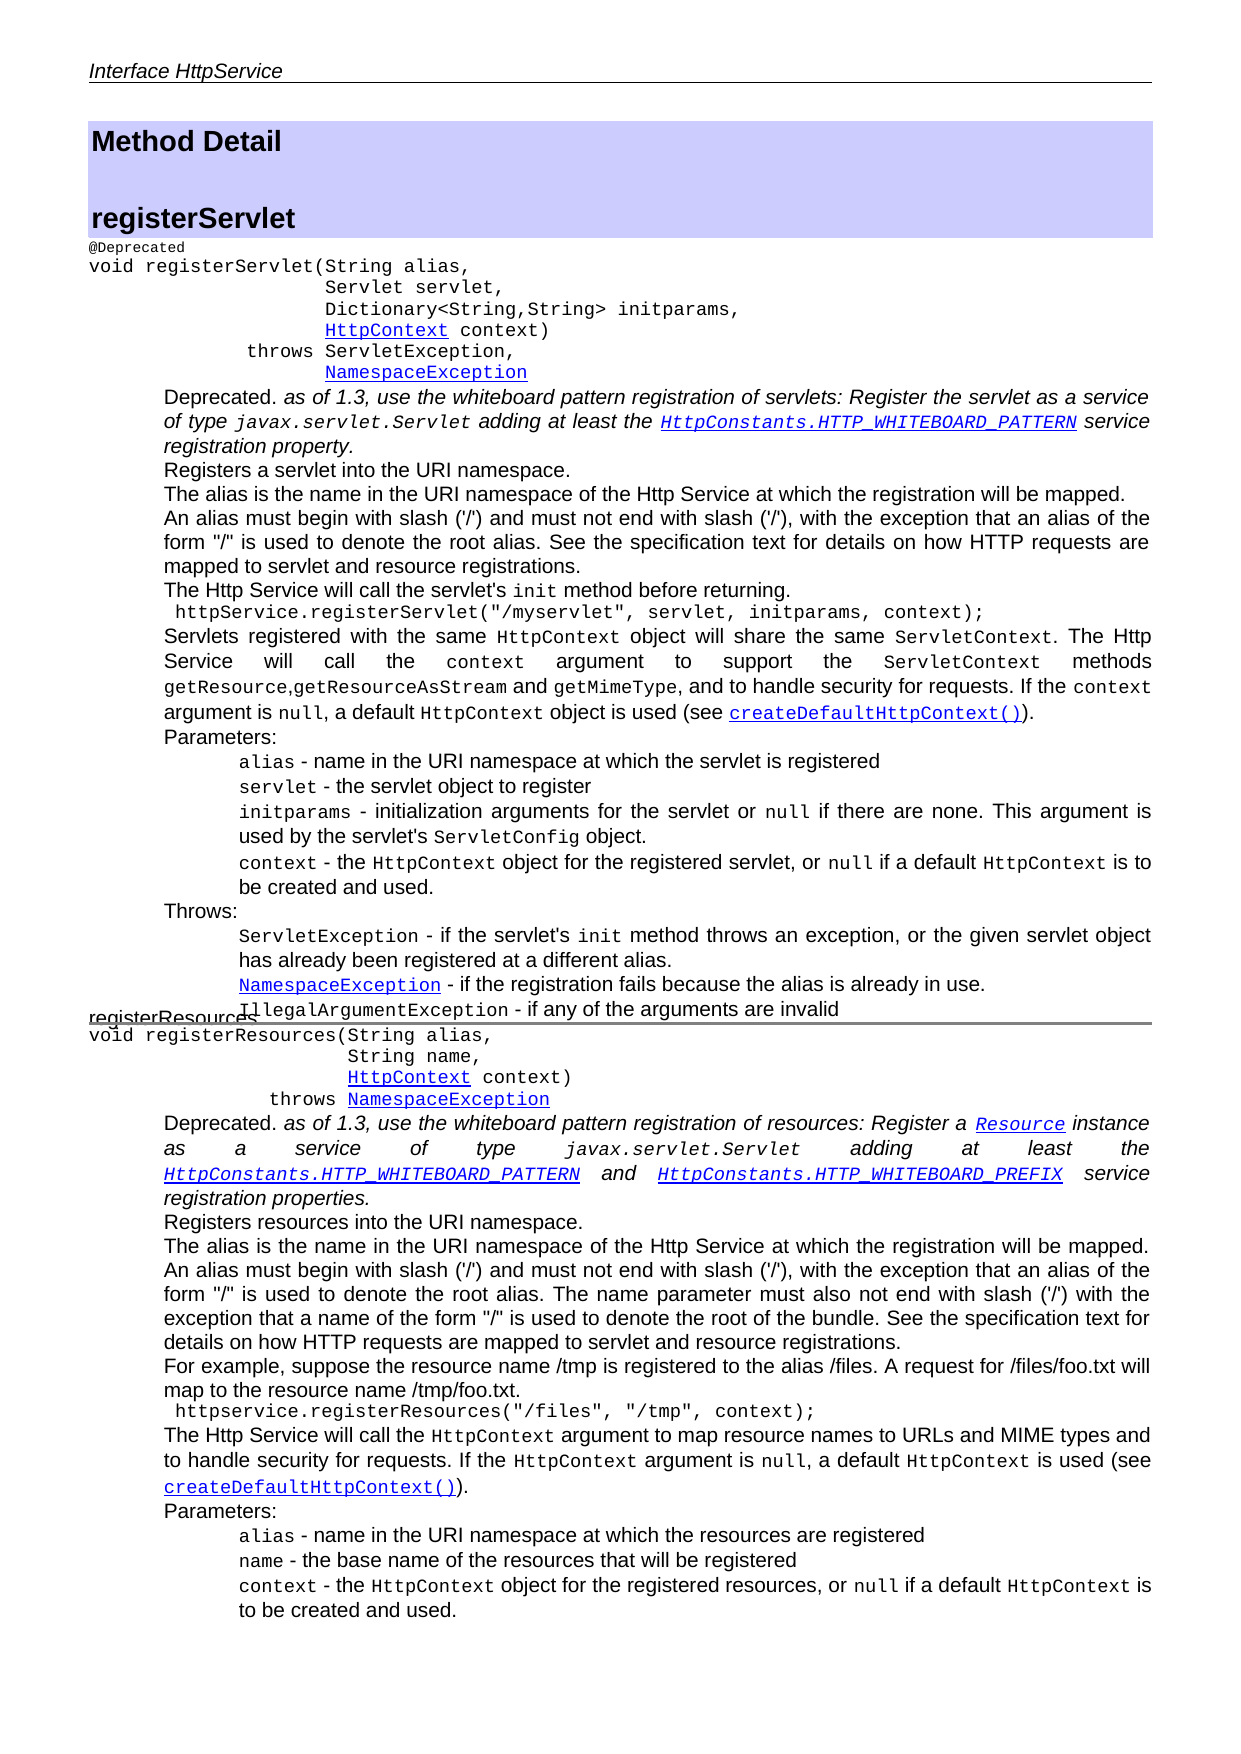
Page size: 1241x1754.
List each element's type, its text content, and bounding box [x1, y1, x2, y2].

subtitle Method Detail [90, 122, 1152, 157]
text Parameters: [163, 1499, 1152, 1523]
text initparams - initialization arguments for the servlet or null if there are none. This argument is used by the servlet's ServletConfig object. [238, 799, 1152, 849]
text context - the HttpContext object for the registered servlet, or null if a default HttpContext is to be created and used. [238, 849, 1152, 899]
text The Http Service will call the HttpContext argument to map resource names to URLs and MIME types and to handle security for requests. If the HttpContext argument is null, a default HttpContext is used (see createDefaultHttpContext()). [163, 1423, 1152, 1499]
text Deprecated. as of 1.3, use the whiteboard pattern registration of servlets: Register the servlet as a service of type javax.servlet.Servlet adding at least the HttpConstants.HTTP_WHITEBOARD_PATTERN service registration property. [163, 384, 1152, 458]
text ServletException - if the servlet's init method throws an exception, or the given servlet object has already been registered at a different alias. [238, 923, 1152, 972]
subtitle registerServlet [90, 199, 1152, 237]
text alias - name in the URI namespace at which the resources are registered [238, 1523, 1152, 1548]
text Deprecated. as of 1.3, use the whiteboard pattern registration of resources: Register a Resource instance as a service of type javax.servlet.Servlet adding at least the HttpConstants.HTTP_WHITEBOARD_PATTERN and HttpConstants.HTTP_WHITEBOARD_PREFIX service registration properties. [163, 1111, 1152, 1210]
text Servlets registered with the same HttpContext object will share the same ServletContext. The Http Service will call the context argument to support the ServletContext methods getResource,getResourceAsStream and getMimeType, and to handle security for requests. If the context argument is null, a default HttpContext object is used (see createDefaultHttpContext()). [163, 624, 1152, 725]
text @Deprecated void registerServlet(String alias, Servlet servlet, Dictionary<String,String> initparams, HttpContext context) throws ServletException, NamespaceException [88, 240, 1152, 384]
text void registerResources(String alias, String name, HttpContext context) throws NamespaceException [88, 1026, 1152, 1111]
text IllegalArgumentException - if any of the arguments are invalid [238, 997, 1152, 1022]
text The alias is the name in the URI namespace of the Http Service at which the registration will be mapped. An alias must begin with slash ('/') and must not end with slash ('/'), with the exception that an alias of the form "/" is used to denote the root alias. The name parameter must also not end with slash ('/') with the exception that a name of the form "/" is used to denote the root of the bundle. See the specification text for details on how HTTP requests are mapped to servlet and resource registrations. [163, 1234, 1152, 1354]
text name - the base name of the resources that will be registered [238, 1548, 1152, 1573]
text httpservice.registerResources("/files", "/tmp", context); [163, 1402, 1152, 1423]
text context - the HttpContext object for the registered resources, or null if a default HttpContext is to be created and used. [238, 1573, 1152, 1622]
text httpService.registerServlet("/myservlet", servlet, initparams, context); [163, 603, 1152, 624]
text The alias is the name in the URI namespace of the Http Service at which the registration will be mapped. [163, 482, 1152, 506]
text For example, suppose the resource name /tmp is registered to the alias /files. A request for /files/foo.txt will map to the resource name /tmp/foo.txt. [163, 1354, 1152, 1402]
text An alias must begin with slash ('/') and must not end with slash ('/'), with the exception that an alias of the form "/" is used to denote the root alias. See the specification text for details on how HTTP requests are mapped to servlet and resource registrations. [163, 506, 1152, 577]
text servlet - the servlet object to register [238, 774, 1152, 799]
text Registers resources into the URI namespace. [163, 1210, 1152, 1234]
text Throws: [163, 899, 1152, 923]
text Registers a servlet into the URI namespace. [163, 458, 1152, 482]
text Parameters: [163, 725, 1152, 749]
text alias - name in the URI namespace at which the servlet is registered [238, 749, 1152, 774]
text The Http Service will call the servlet's init method before returning. [163, 577, 1152, 603]
text NamespaceException - if the registration fails because the alias is already in use. [238, 972, 1152, 997]
